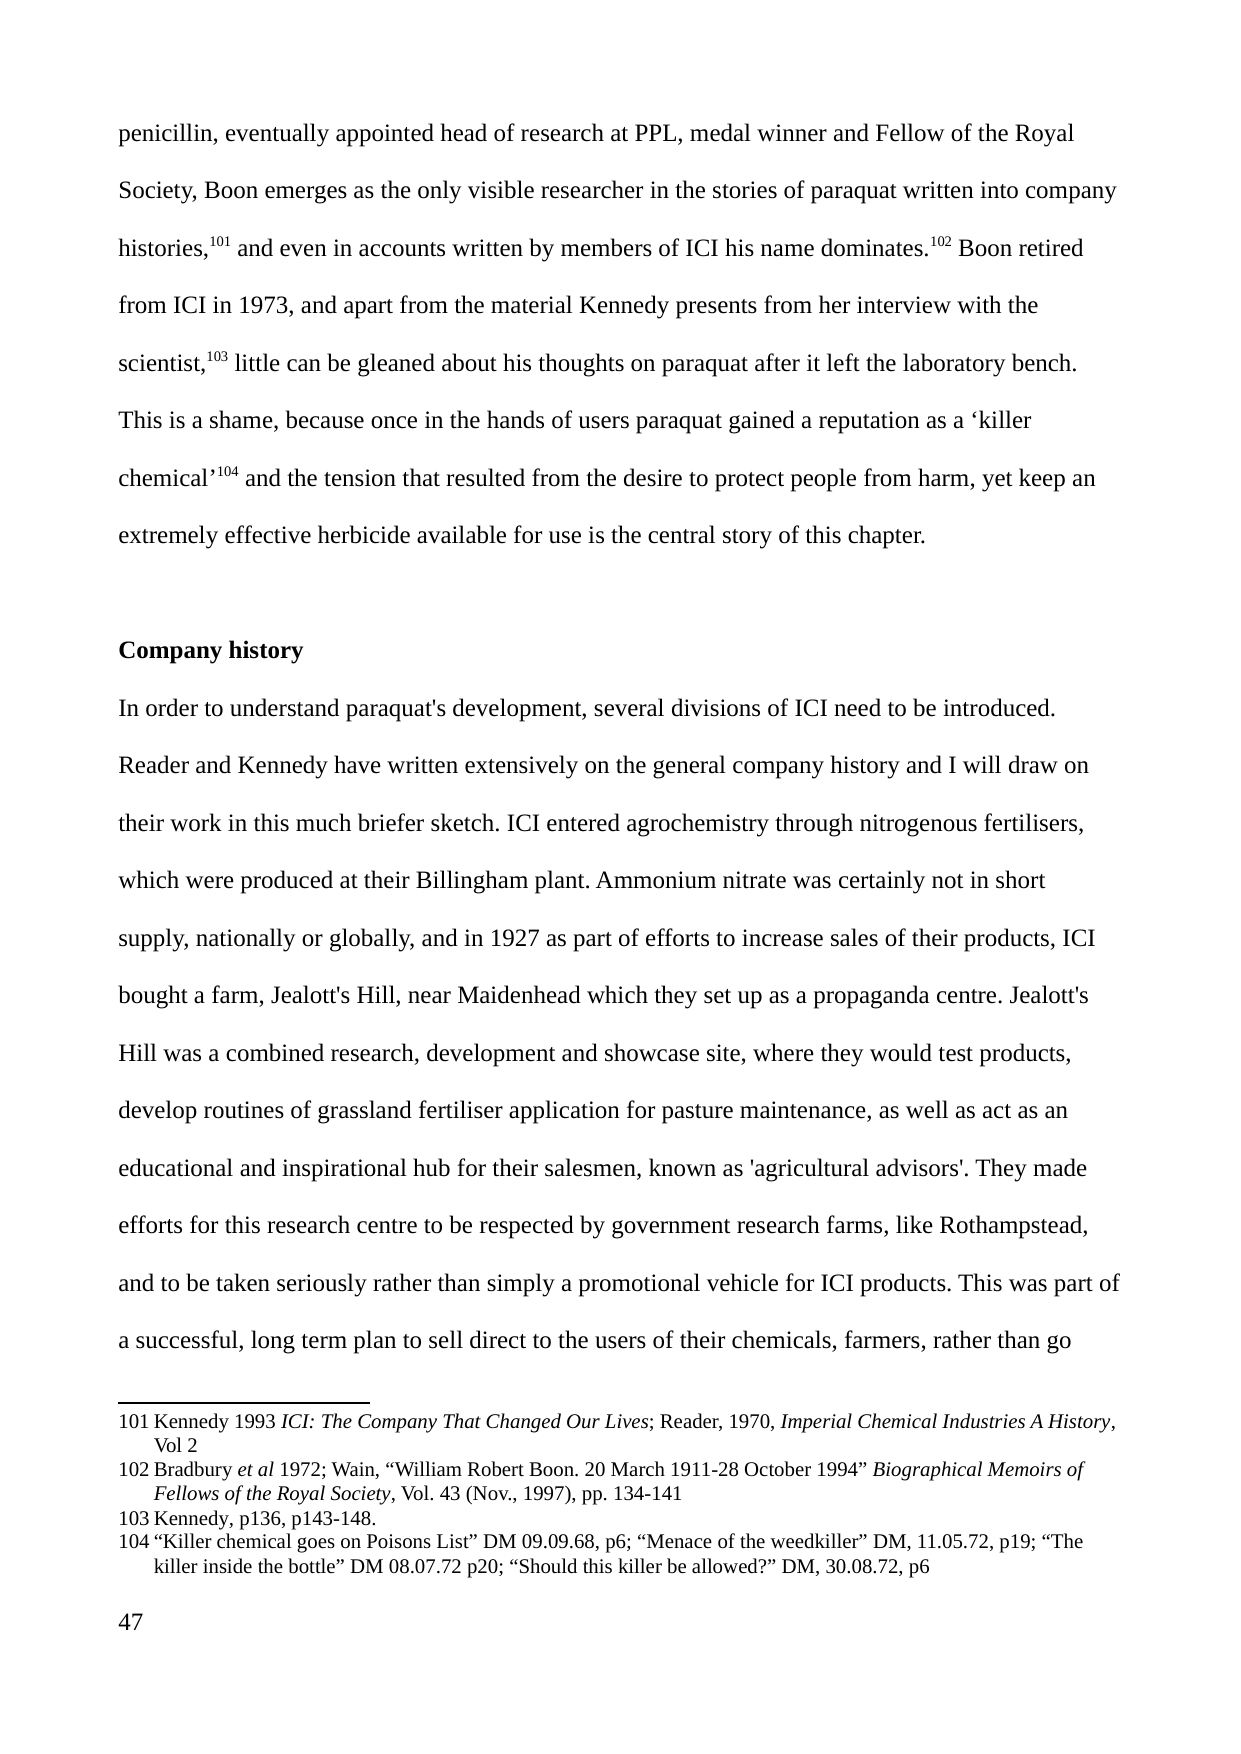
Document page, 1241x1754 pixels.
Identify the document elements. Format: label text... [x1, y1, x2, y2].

text Kennedy 1993 ICI: The Company That Changed Our Lives; Reader, 1970, Imperial Chemical Industries A History, Vol 2 [118, 1409, 1122, 1457]
text “Killer chemical goes on Poisons List” DM 09.09.68, p6; “Menace of the weedkiller” DM, 11.05.72, p19; “The killer inside the bottle” DM 08.07.72 p20; “Should this killer be allowed?” DM, 30.08.72, p6 [118, 1529, 1122, 1578]
text penicillin, eventually appointed head of research at PPL, medal winner and Fellow of the Royal Society, Boon emerges as the only visible researcher in the stories of paraquat written into company histories, and even in accounts written by members of ICI his name dominates. Boon retired from ICI in 1973, and apart from the material Kennedy presents from her interview with the scientist, little can be gleaned about his thoughts on paraquat after it left the laboratory bench. This is a shame, because once in the hands of users paraquat gained a reputation as a ‘killer chemical’ and the tension that resulted from the desire to protect people from harm, yet keep an extremely effective herbicide available for use is the central story of this chapter. [118, 118, 1122, 549]
text Kennedy, p136, p143-148. [118, 1505, 1122, 1529]
text In order to understand paraquat's development, several divisions of ICI need to be introduced. Reader and Kennedy have written extensively on the general company history and I will draw on their work in this much briefer sketch. ICI entered agrochemistry through nitrogenous fertilisers, which were produced at their Billingham plant. Ammonium nitrate was certainly not in short supply, nationally or globally, and in 1927 as part of efforts to increase sales of their products, ICI bought a farm, Jealott's Hill, near Maidenhead which they set up as a propaganda centre. Jealott's Hill was a combined research, development and showcase site, where they would test products, develop routines of grassland fertiliser application for pasture maintenance, as well as act as an educational and inspirational hub for their salesmen, known as 'agricultural advisors'. They made efforts for this research centre to be respected by government research farms, like Rothampstead, and to be taken seriously rather than simply a promotional vehicle for ICI products. This was part of a successful, long term plan to sell direct to the users of their chemicals, farmers, rather than go [118, 693, 1122, 1354]
text Bradbury et al 1972; Wain, “William Robert Boon. 20 March 1911-28 October 1994” Biographical Memoirs of Fellows of the Royal Society, Vol. 43 (Nov., 1997), pp. 134-141 [118, 1457, 1122, 1505]
text Company history [118, 636, 1122, 664]
